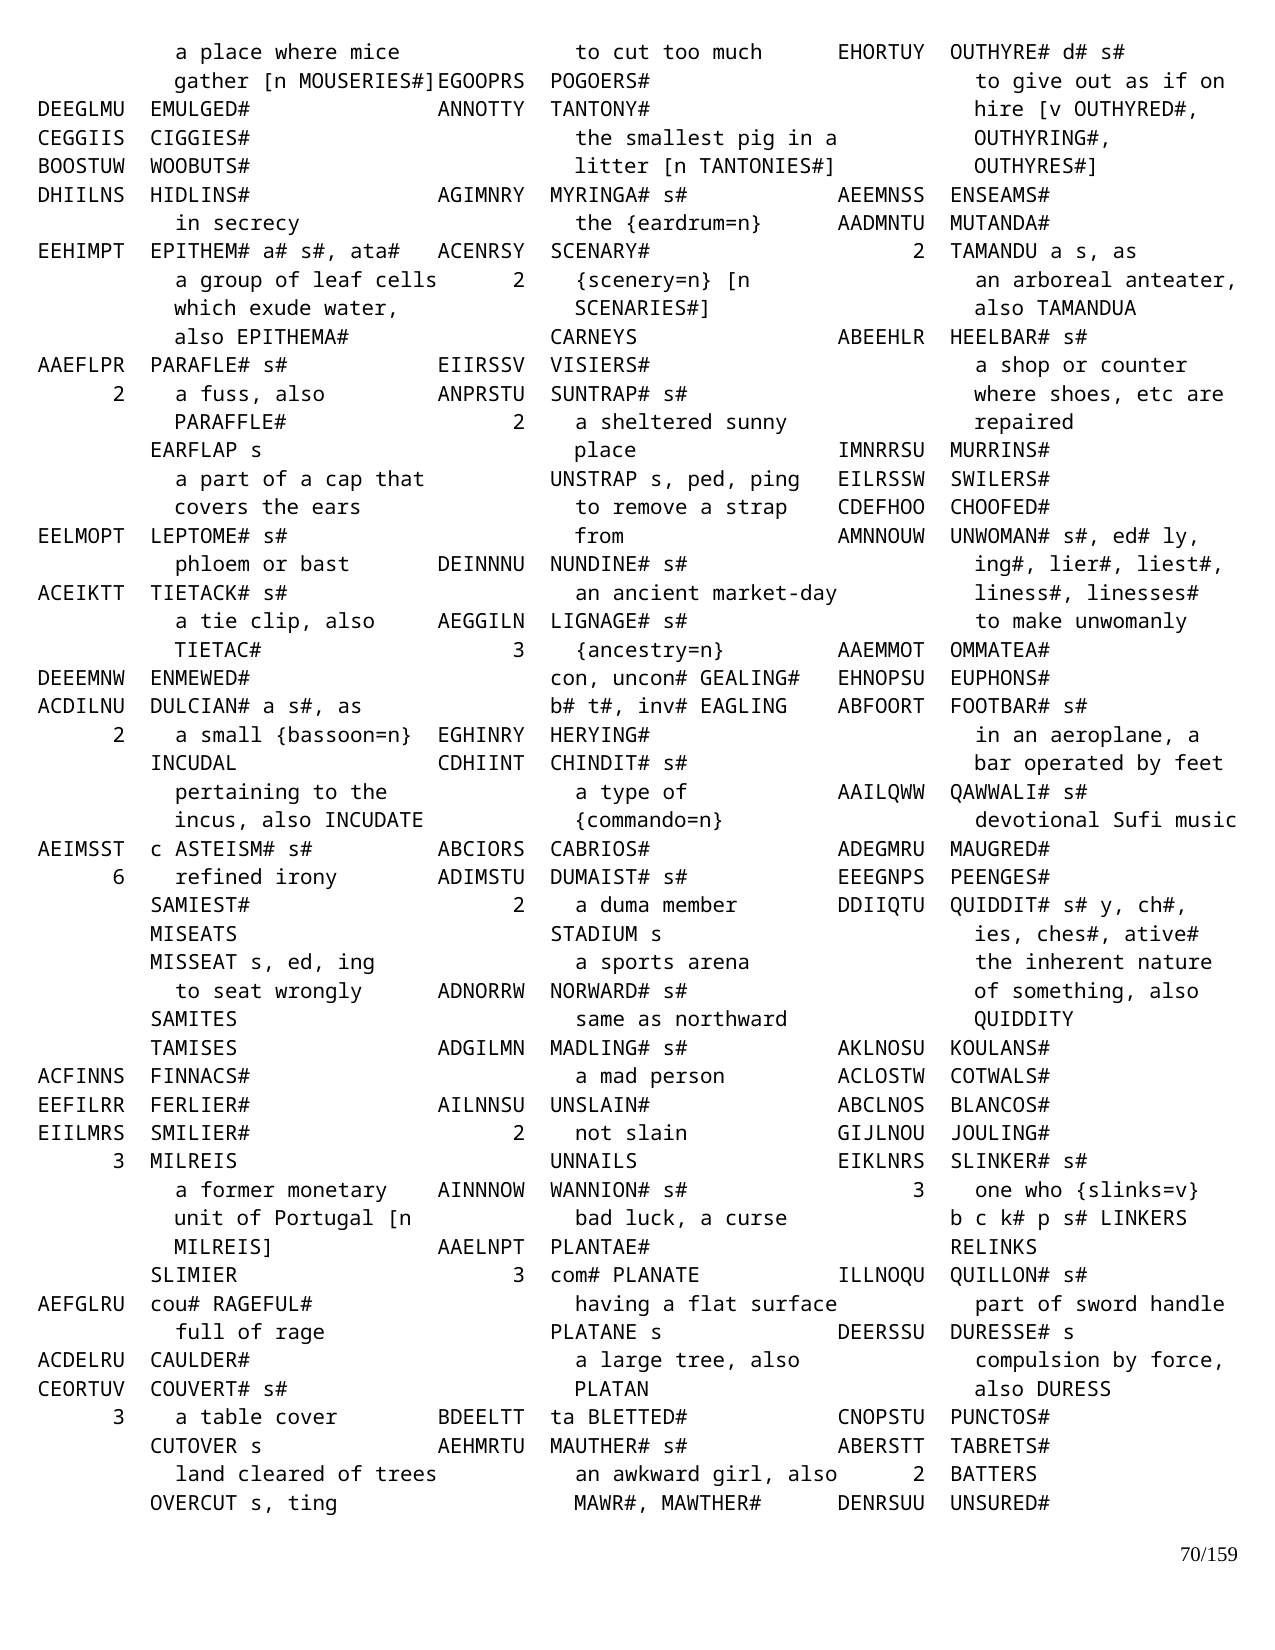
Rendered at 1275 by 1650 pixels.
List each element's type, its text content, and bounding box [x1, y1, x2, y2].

text INCUDAL [37, 748, 437, 777]
text 2 a duma member [437, 891, 837, 919]
text IMNRRSU MURRINS# [837, 436, 1237, 464]
text AAELNPT PLANTAE# [437, 1232, 837, 1260]
text ABERSTT TABRETS# [837, 1431, 1237, 1459]
text b# t#, inv# EAGLING [437, 692, 837, 720]
text a shop or counter where shoes, etc are repaired [837, 350, 1237, 436]
text 2 TAMANDU a s, as [837, 237, 1237, 265]
text CEGGIIS CIGGIES# [37, 123, 437, 151]
text ILLNOQU QUILLON# s# [837, 1260, 1237, 1289]
text AGIMNRY MYRINGA# s# [437, 180, 837, 208]
text 3 one who {slinks=v} [837, 1175, 1237, 1203]
text 3 com# PLANATE [437, 1260, 837, 1289]
text 2 not slain [437, 1118, 837, 1147]
text a large tree, also PLATAN [437, 1346, 837, 1402]
text in secrecy [37, 208, 437, 237]
text STADIUM s [437, 919, 837, 947]
text DDIIQTU QUIDDIT# s# y, ch#, ies, ches#, ative# [837, 891, 1237, 947]
text a mad person [437, 1061, 837, 1090]
text bad luck, a curse [437, 1203, 837, 1232]
text 3 {ancestry=n} [437, 635, 837, 663]
text part of sword handle [837, 1289, 1237, 1317]
text AEIMSST c ASTEISM# s# [37, 834, 437, 862]
text OVERCUT s, ting [37, 1488, 437, 1516]
text ABFOORT FOOTBAR# s# [837, 692, 1237, 720]
text EILRSSW SWILERS# [837, 464, 1237, 492]
text land cleared of trees [37, 1459, 437, 1488]
text the inherent nature of something, also QUIDDITY [837, 947, 1237, 1033]
text AAEMMOT OMMATEA# [837, 635, 1237, 663]
text AADMNTU MUTANDA# [837, 208, 1237, 237]
text AKLNOSU KOULANS# [837, 1033, 1237, 1061]
text ABEEHLR HEELBAR# s# [837, 322, 1237, 350]
text a former monetary unit of Portugal [n MILREIS] [37, 1175, 437, 1260]
text EEEGNPS PEENGES# [837, 862, 1237, 891]
text to give out as if on hire [v OUTHYRED#, OUTHYRING#, OUTHYRES#] [837, 66, 1237, 180]
text b c k# p s# LINKERS [837, 1203, 1237, 1232]
text TAMISES [37, 1033, 437, 1061]
text same as northward [437, 1004, 837, 1033]
text CNOPSTU PUNCTOS# [837, 1402, 1237, 1431]
text AAEFLPR PARAFLE# s# [37, 350, 437, 379]
text SAMIEST# [37, 891, 437, 919]
text MISSEAT s, ed, ing [37, 947, 437, 976]
text AEGGILN LIGNAGE# s# [437, 606, 837, 635]
text 2 a sheltered sunny place [437, 407, 837, 464]
text EEFILRR FERLIER# [37, 1090, 437, 1118]
text full of rage [37, 1317, 437, 1346]
text a part of a cap that covers the ears [37, 464, 437, 521]
text ACFINNS FINNACS# [37, 1061, 437, 1090]
text DEERSSU DURESSE# s [837, 1317, 1237, 1346]
text DHIILNS HIDLINS# [37, 180, 437, 208]
text BOOSTUW WOOBUTS# [37, 151, 437, 180]
text AILNNSU UNSLAIN# [437, 1090, 837, 1118]
text RELINKS [837, 1232, 1237, 1260]
text CARNEYS [437, 322, 837, 350]
text 2 a fuss, also PARAFFLE# [37, 379, 437, 436]
text MISEATS [37, 919, 437, 947]
text CUTOVER s [37, 1431, 437, 1459]
text pertaining to the incus, also INCUDATE [37, 777, 437, 834]
text ABCLNOS BLANCOS# [837, 1090, 1237, 1118]
text CDHIINT CHINDIT# s# [437, 748, 837, 777]
text EHORTUY OUTHYRE# d# s# [837, 37, 1237, 66]
text a tie clip, also TIETAC# [37, 606, 437, 663]
text phloem or bast [37, 549, 437, 578]
text the smallest pig in a litter [n TANTONIES#] [437, 123, 837, 180]
text ACLOSTW COTWALS# [837, 1061, 1237, 1090]
text EARFLAP s [37, 436, 437, 464]
text EHNOPSU EUPHONS# [837, 663, 1237, 692]
text to make unwomanly [837, 606, 1237, 635]
text 3 MILREIS [37, 1147, 437, 1175]
text ACDELRU CAULDER# [37, 1346, 437, 1374]
text devotional Sufi music [837, 805, 1237, 834]
text DEINNNU NUNDINE# s# [437, 549, 837, 578]
text 2 BATTERS [837, 1459, 1237, 1488]
text con, uncon# GEALING# [437, 663, 837, 692]
text AMNNOUW UNWOMAN# s#, ed# ly, ing#, lier#, liest#, liness#, linesses# [837, 521, 1237, 606]
text a sports arena [437, 947, 837, 976]
text EIIRSSV VISIERS# [437, 350, 837, 379]
text EELMOPT LEPTOME# s# [37, 521, 437, 549]
text ABCIORS CABRIOS# [437, 834, 837, 862]
text ADIMSTU DUMAIST# s# [437, 862, 837, 891]
text AINNNOW WANNION# s# [437, 1175, 837, 1203]
text in an aeroplane, a bar operated by feet [837, 720, 1237, 777]
text a place where mice gather [n MOUSERIES#] [37, 37, 437, 94]
text EIILMRS SMILIER# [37, 1118, 437, 1147]
text ADNORRW NORWARD# s# [437, 976, 837, 1004]
text GIJLNOU JOULING# [837, 1118, 1237, 1147]
text a type of {commando=n} [437, 777, 837, 834]
text ADEGMRU MAUGRED# [837, 834, 1237, 862]
text AEEMNSS ENSEAMS# [837, 180, 1237, 208]
text DEEEMNW ENMEWED# [37, 663, 437, 692]
text having a flat surface [437, 1289, 837, 1317]
text DENRSUU UNSURED# [837, 1488, 1237, 1516]
text 6 refined irony [37, 862, 437, 891]
text AAILQWW QAWWALI# s# [837, 777, 1237, 805]
text EGOOPRS POGOERS# [437, 66, 837, 94]
text ANPRSTU SUNTRAP# s# [437, 379, 837, 407]
text an awkward girl, also MAWR#, MAWTHER# [437, 1459, 837, 1516]
text UNSTRAP s, ped, ping [437, 464, 837, 492]
text 2 a small {bassoon=n} [37, 720, 437, 748]
text to remove a strap from [437, 492, 837, 549]
text the {eardrum=n} [437, 208, 837, 237]
text AEFGLRU cou# RAGEFUL# [37, 1289, 437, 1317]
text to seat wrongly [37, 976, 437, 1004]
text CDEFHOO CHOOFED# [837, 492, 1237, 521]
text SLIMIER [37, 1260, 437, 1289]
text an arboreal anteater, also TAMANDUA [837, 265, 1237, 322]
text AEHMRTU MAUTHER# s# [437, 1431, 837, 1459]
text ACEIKTT TIETACK# s# [37, 578, 437, 606]
text compulsion by force, also DURESS [837, 1346, 1237, 1402]
text EEHIMPT EPITHEM# a# s#, ata# [37, 237, 437, 265]
text BDEELTT ta BLETTED# [437, 1402, 837, 1431]
text ANNOTTY TANTONY# [437, 94, 837, 123]
text an ancient market-day [437, 578, 837, 606]
text a group of leaf cells which exude water, also EPITHEMA# [37, 265, 437, 350]
text 3 a table cover [37, 1402, 437, 1431]
text CEORTUV COUVERT# s# [37, 1374, 437, 1402]
text ACDILNU DULCIAN# a s#, as [37, 692, 437, 720]
text PLATANE s [437, 1317, 837, 1346]
text EGHINRY HERYING# [437, 720, 837, 748]
text SAMITES [37, 1004, 437, 1033]
text ADGILMN MADLING# s# [437, 1033, 837, 1061]
text to cut too much [437, 37, 837, 66]
text DEEGLMU EMULGED# [37, 94, 437, 123]
text 2 {scenery=n} [n SCENARIES#] [437, 265, 837, 322]
text UNNAILS [437, 1147, 837, 1175]
text EIKLNRS SLINKER# s# [837, 1147, 1237, 1175]
text ACENRSY SCENARY# [437, 237, 837, 265]
